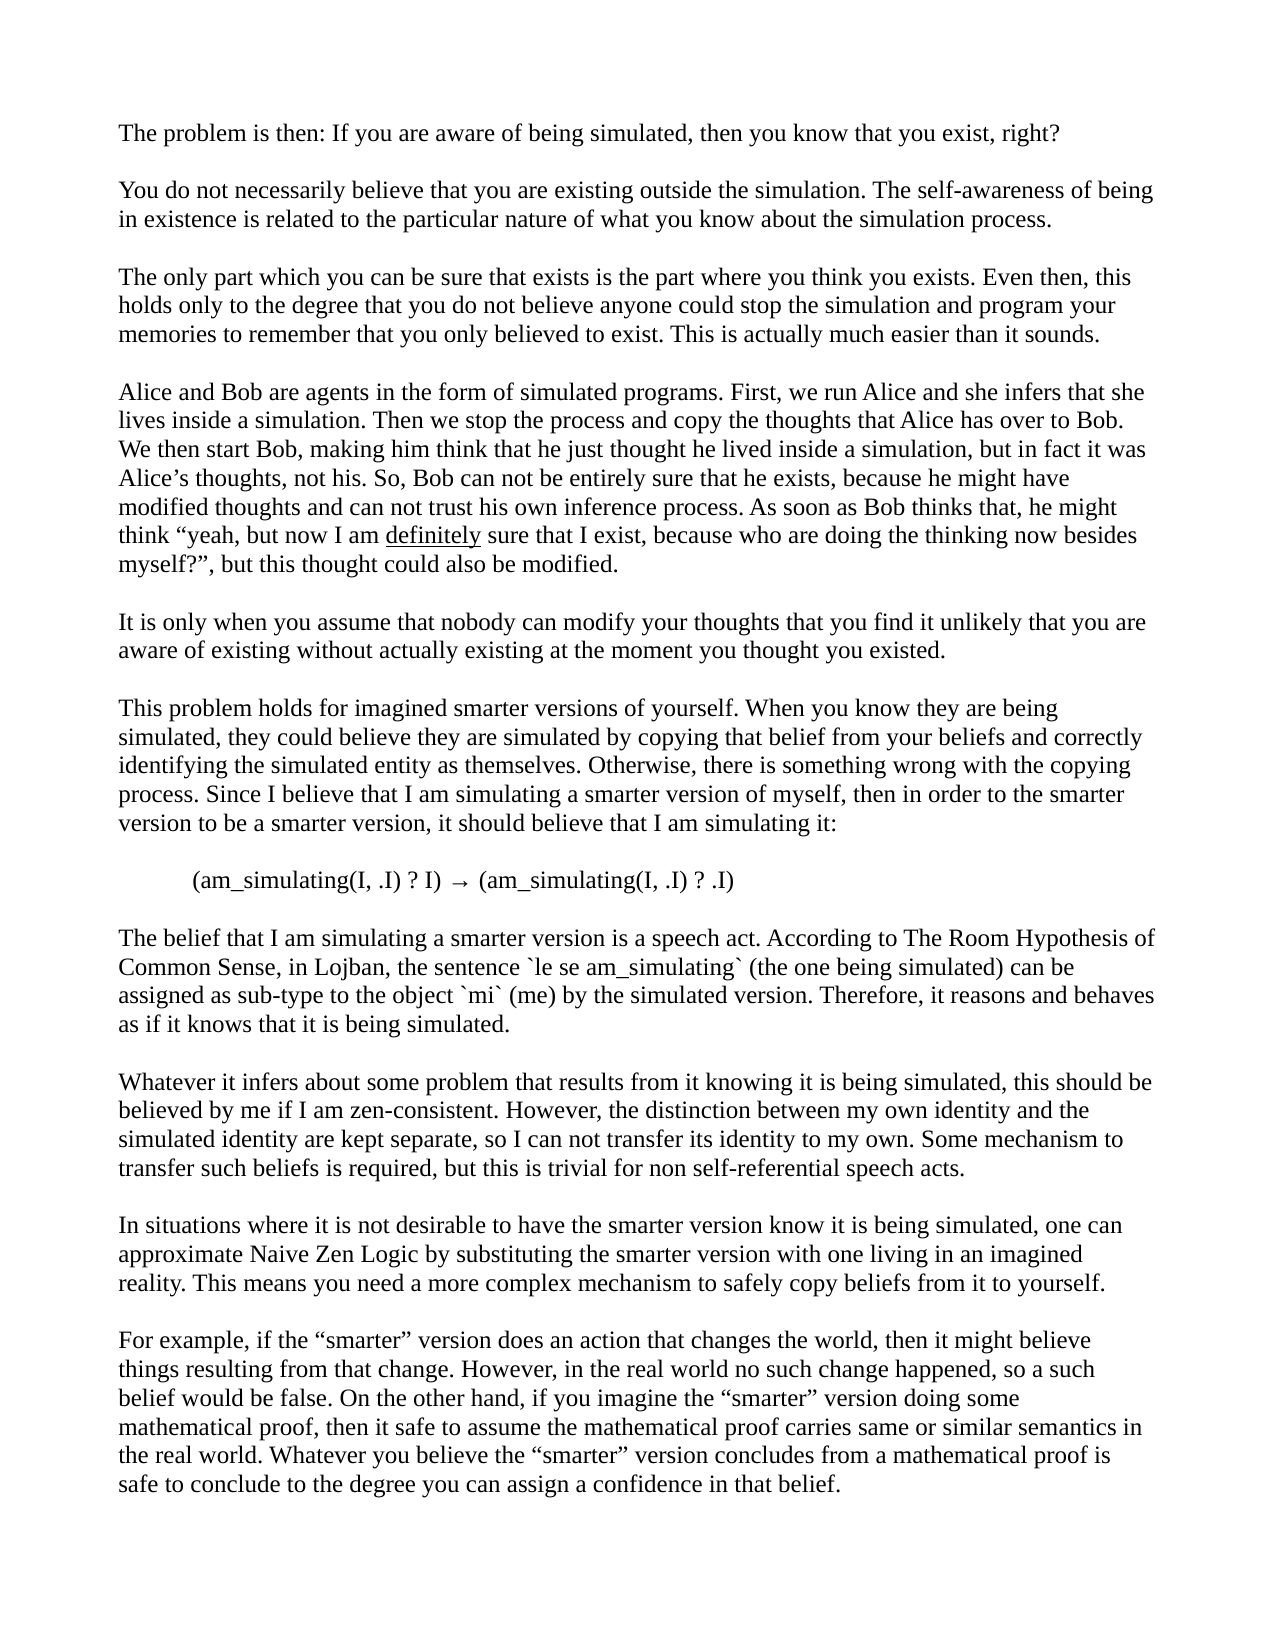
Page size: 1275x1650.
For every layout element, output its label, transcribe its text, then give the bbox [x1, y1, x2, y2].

text It is only when you assume that nobody can modify your thoughts that you find it unlikely that you are aware of existing without actually existing at the moment you thought you existed. [118, 607, 1157, 664]
text Alice and Bob are agents in the form of simulated programs. First, we run Alice and she infers that she lives inside a simulation. Then we stop the process and copy the thoughts that Alice has over to Bob. We then start Bob, making him think that he just thought he lived inside a simulation, but in fact it was Alice’s thoughts, not his. So, Bob can not be entirely sure that he exists, because he might have modified thoughts and can not trust his own inference process. As soon as Bob thinks that, he might think “yeah, but now I am definitely sure that I exist, because who are doing the thinking now besides myself?”, but this thought could also be modified. [118, 377, 1157, 578]
text This problem holds for imagined smarter versions of yourself. When you know they are being simulated, they could believe they are simulated by copying that belief from your beliefs and correctly identifying the simulated entity as themselves. Otherwise, there is something wrong with the copying process. Since I believe that I am simulating a smarter version of myself, then in order to the smarter version to be a smarter version, it should believe that I am simulating it: [118, 693, 1157, 837]
text The belief that I am simulating a smarter version is a speech act. According to The Room Hypothesis of Common Sense, in Lojban, the sentence `le se am_simulating` (the one being simulated) can be assigned as sub-type to the object `mi` (me) by the simulated version. Therefore, it reasons and behaves as if it knows that it is being simulated. [118, 923, 1157, 1038]
text Whatever it infers about some problem that results from it knowing it is being simulated, this should be believed by me if I am zen-consistent. However, the distinction between my own identity and the simulated identity are kept separate, so I can not transfer its identity to my own. Some mechanism to transfer such beliefs is required, but this is trivial for non self-referential speech acts. [118, 1067, 1157, 1182]
text You do not necessarily believe that you are existing outside the simulation. The self-awareness of being in existence is related to the particular nature of what you know about the simulation process. [118, 176, 1157, 233]
text In situations where it is not desirable to have the smarter version know it is being simulated, one can approximate Naive Zen Logic by substituting the smarter version with one living in an imagined reality. This means you need a more complex mechanism to safely copy beliefs from it to yourself. [118, 1211, 1157, 1297]
text For example, if the “smarter” version does an action that changes the world, then it might believe things resulting from that change. However, in the real world no such change happened, so a such belief would be false. On the other hand, if you imagine the “smarter” version doing some mathematical proof, then it safe to assume the mathematical proof carries same or similar semantics in the real world. Whatever you believe the “smarter” version concludes from a mathematical proof is safe to conclude to the degree you can assign a confidence in that belief. [118, 1326, 1157, 1498]
text The problem is then: If you are aware of being simulated, then you know that you exist, right? [118, 118, 1157, 147]
text The only part which you can be sure that exists is the part where you think you exists. Even then, this holds only to the degree that you do not believe anyone could stop the simulation and program your memories to remember that you only believed to exist. This is actually much easier than it sounds. [118, 262, 1157, 348]
text (am_simulating(I, .I) ? I) → (am_simulating(I, .I) ? .I) [118, 866, 1157, 894]
